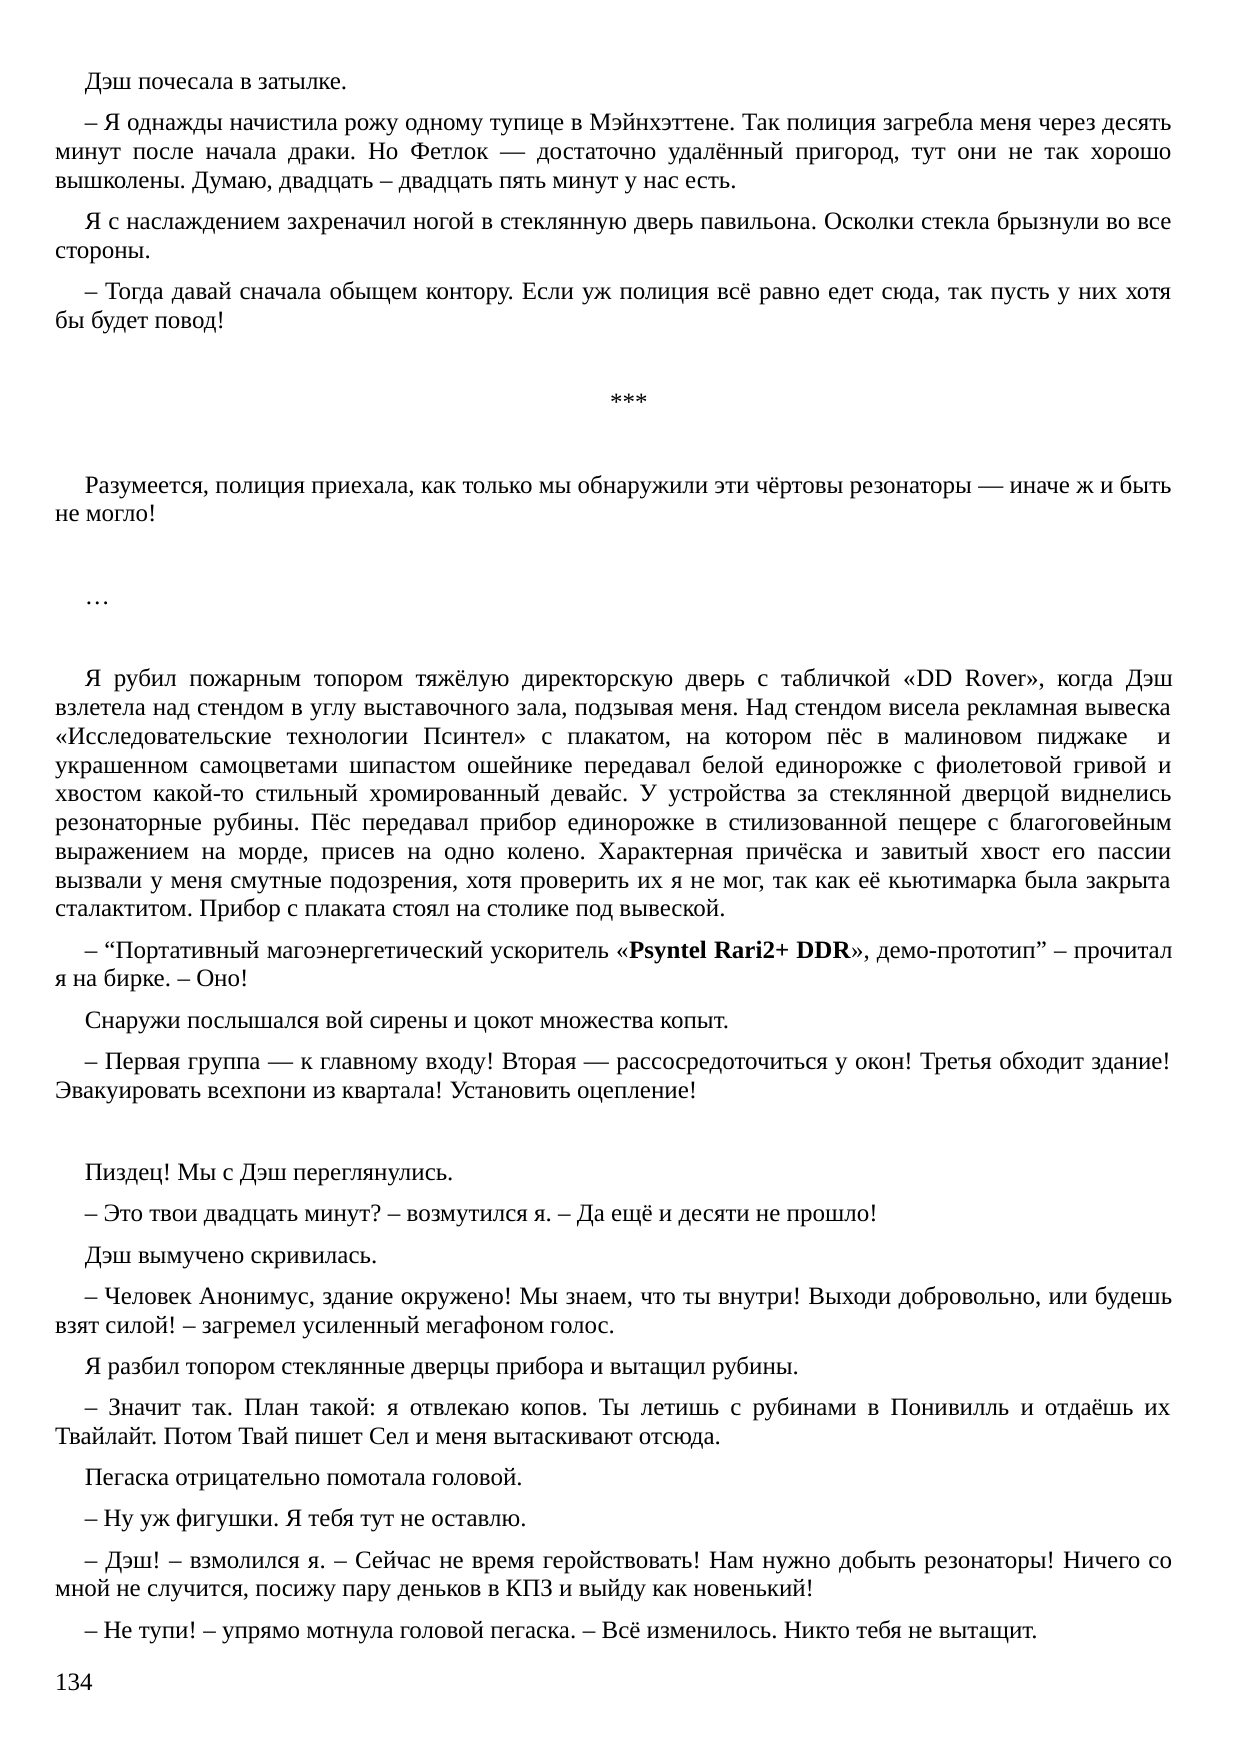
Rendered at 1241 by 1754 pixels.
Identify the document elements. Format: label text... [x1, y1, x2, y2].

text – Человек Анонимус, здание окружено! Мы знаем, что ты внутри! Выходи добровольно, или будешь взят силой! – загремел усиленный мегафоном голос. [55, 1281, 1173, 1338]
text – “Портативный магоэнергетический ускоритель «Psyntel Rari2+ DDR», демо-прототип” – прочитал я на бирке. – Оно! [55, 935, 1173, 992]
text Я разбил топором стеклянные дверцы прибора и вытащил рубины. [55, 1351, 1173, 1380]
text – Дэш! – взмолился я. – Сейчас не время геройствовать! Нам нужно добыть резонаторы! Ничего со мной не случится, посижу пару деньков в КПЗ и выйду как новенький! [55, 1545, 1173, 1602]
text Я рубил пожарным топором тяжёлую директорскую дверь с табличкой «DD Rover», когда Дэш взлетела над стендом в углу выставочного зала, подзывая меня. Над стендом висела рекламная вывеска «Исследовательские технологии Псинтел» с плакатом, на котором пёс в малиновом пиджаке и украшенном самоцветами шипастом ошейнике передавал белой единорожке с фиолетовой гривой и хвостом какой-то стильный хромированный девайс. У устройства за стеклянной дверцой виднелись резонаторные рубины. Пёс передавал прибор единорожке в стилизованной пещере с благоговейным выражением на морде, присев на одно колено. Характерная причёска и завитый хвост его пассии вызвали у меня смутные подозрения, хотя проверить их я не мог, так как её кьютимарка была закрыта сталактитом. Прибор с плаката стоял на столике под вывеской. [55, 663, 1173, 922]
text – Тогда давай сначала обыщем контору. Если уж полиция всё равно едет сюда, так пусть у них хотя бы будет повод! [55, 276, 1173, 333]
text … [55, 581, 1173, 610]
text *** [55, 387, 1173, 416]
text Дэш почесала в затылке. [55, 66, 1173, 95]
text – Не тупи! – упрямо мотнула головой пегаска. – Всё изменилось. Никто тебя не вытащит. [55, 1615, 1173, 1643]
text Я с наслаждением захреначил ногой в стеклянную дверь павильона. Осколки стекла брызнули во все стороны. [55, 206, 1173, 263]
text Пиздец! Мы с Дэш переглянулись. [55, 1157, 1173, 1186]
text – Это твои двадцать минут? – возмутился я. – Да ещё и десяти не прошло! [55, 1198, 1173, 1227]
text Пегаска отрицательно помотала головой. [55, 1462, 1173, 1491]
text Снаружи послышался вой сирены и цокот множества копыт. [55, 1005, 1173, 1033]
text – Я однажды начистила рожу одному тупице в Мэйнхэттене. Так полиция загребла меня через десять минут после начала драки. Но Фетлок — достаточно удалённый пригород, тут они не так хорошо вышколены. Думаю, двадцать – двадцать пять минут у нас есть. [55, 107, 1173, 193]
text – Первая группа — к главному входу! Вторая — рассосредоточиться у окон! Третья обходит здание! Эвакуировать всехпони из квартала! Установить оцепление! [55, 1046, 1173, 1103]
text – Ну уж фигушки. Я тебя тут не оставлю. [55, 1503, 1173, 1532]
text Разумеется, полиция приехала, как только мы обнаружили эти чёртовы резонаторы — иначе ж и быть не могло! [55, 470, 1173, 527]
text – Значит так. План такой: я отвлекаю копов. Ты летишь с рубинами в Понивилль и отдаёшь их Твайлайт. Потом Твай пишет Сел и меня вытаскивают отсюда. [55, 1392, 1173, 1450]
text Дэш вымучено скривилась. [55, 1240, 1173, 1268]
